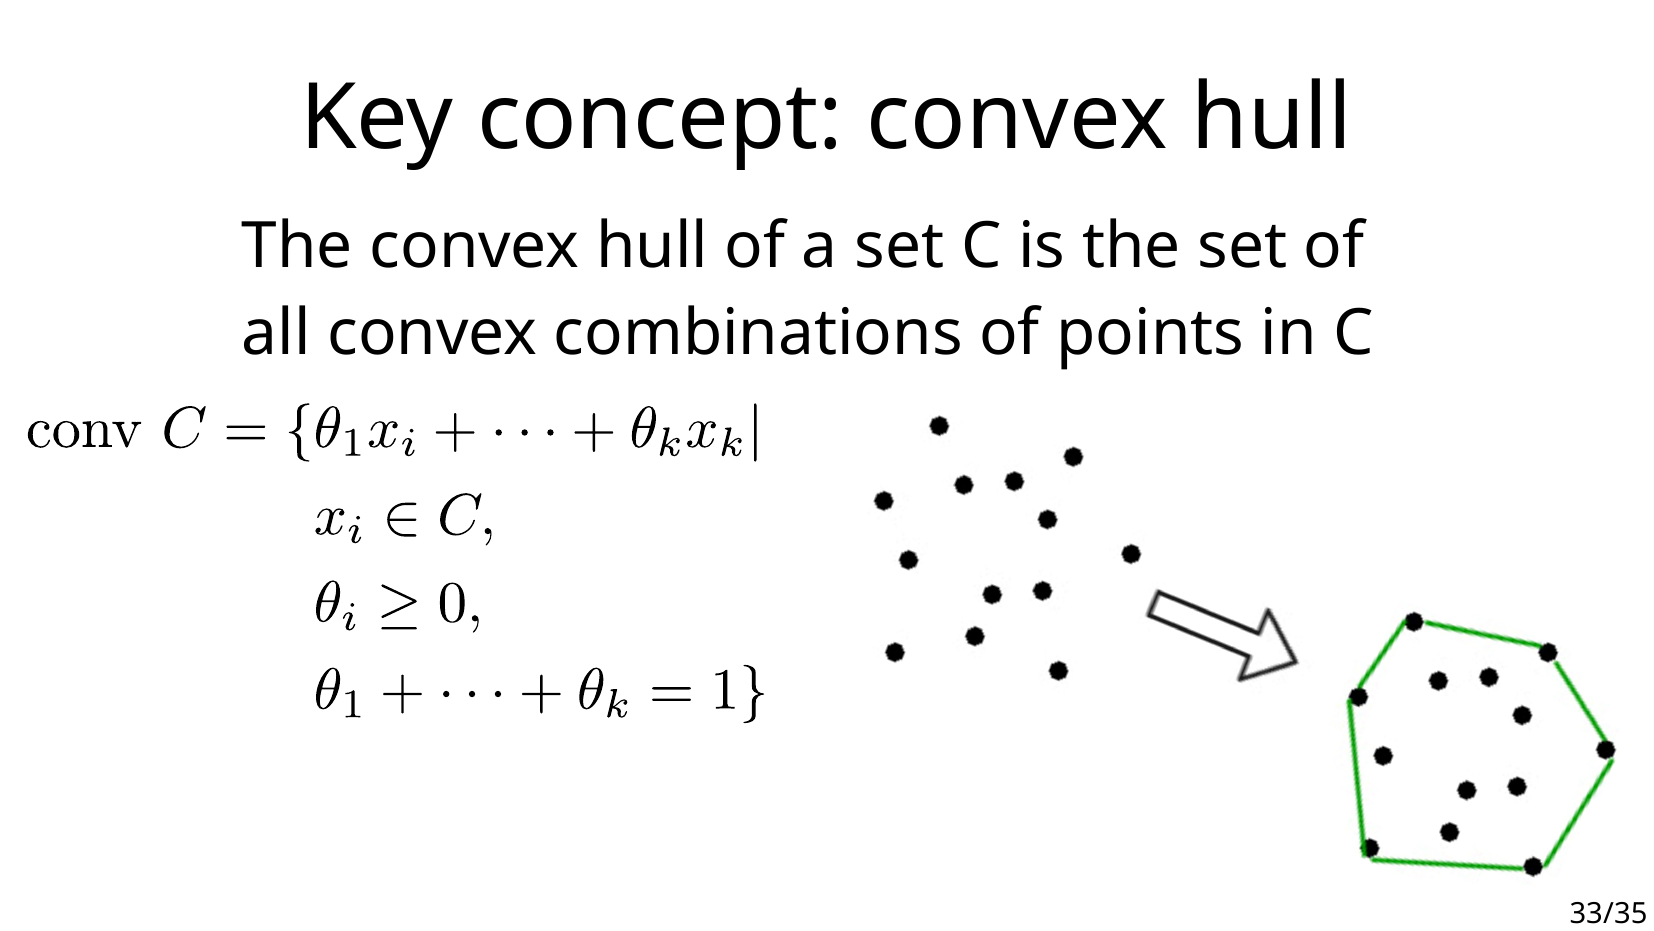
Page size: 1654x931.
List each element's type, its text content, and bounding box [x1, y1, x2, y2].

text_box [25, 403, 769, 724]
title Key concept: convex hull [82, 1, 1571, 226]
picture [816, 381, 1648, 931]
list The convex hull of a set C is the set of all convex combinations of points in C [241, 198, 1448, 374]
